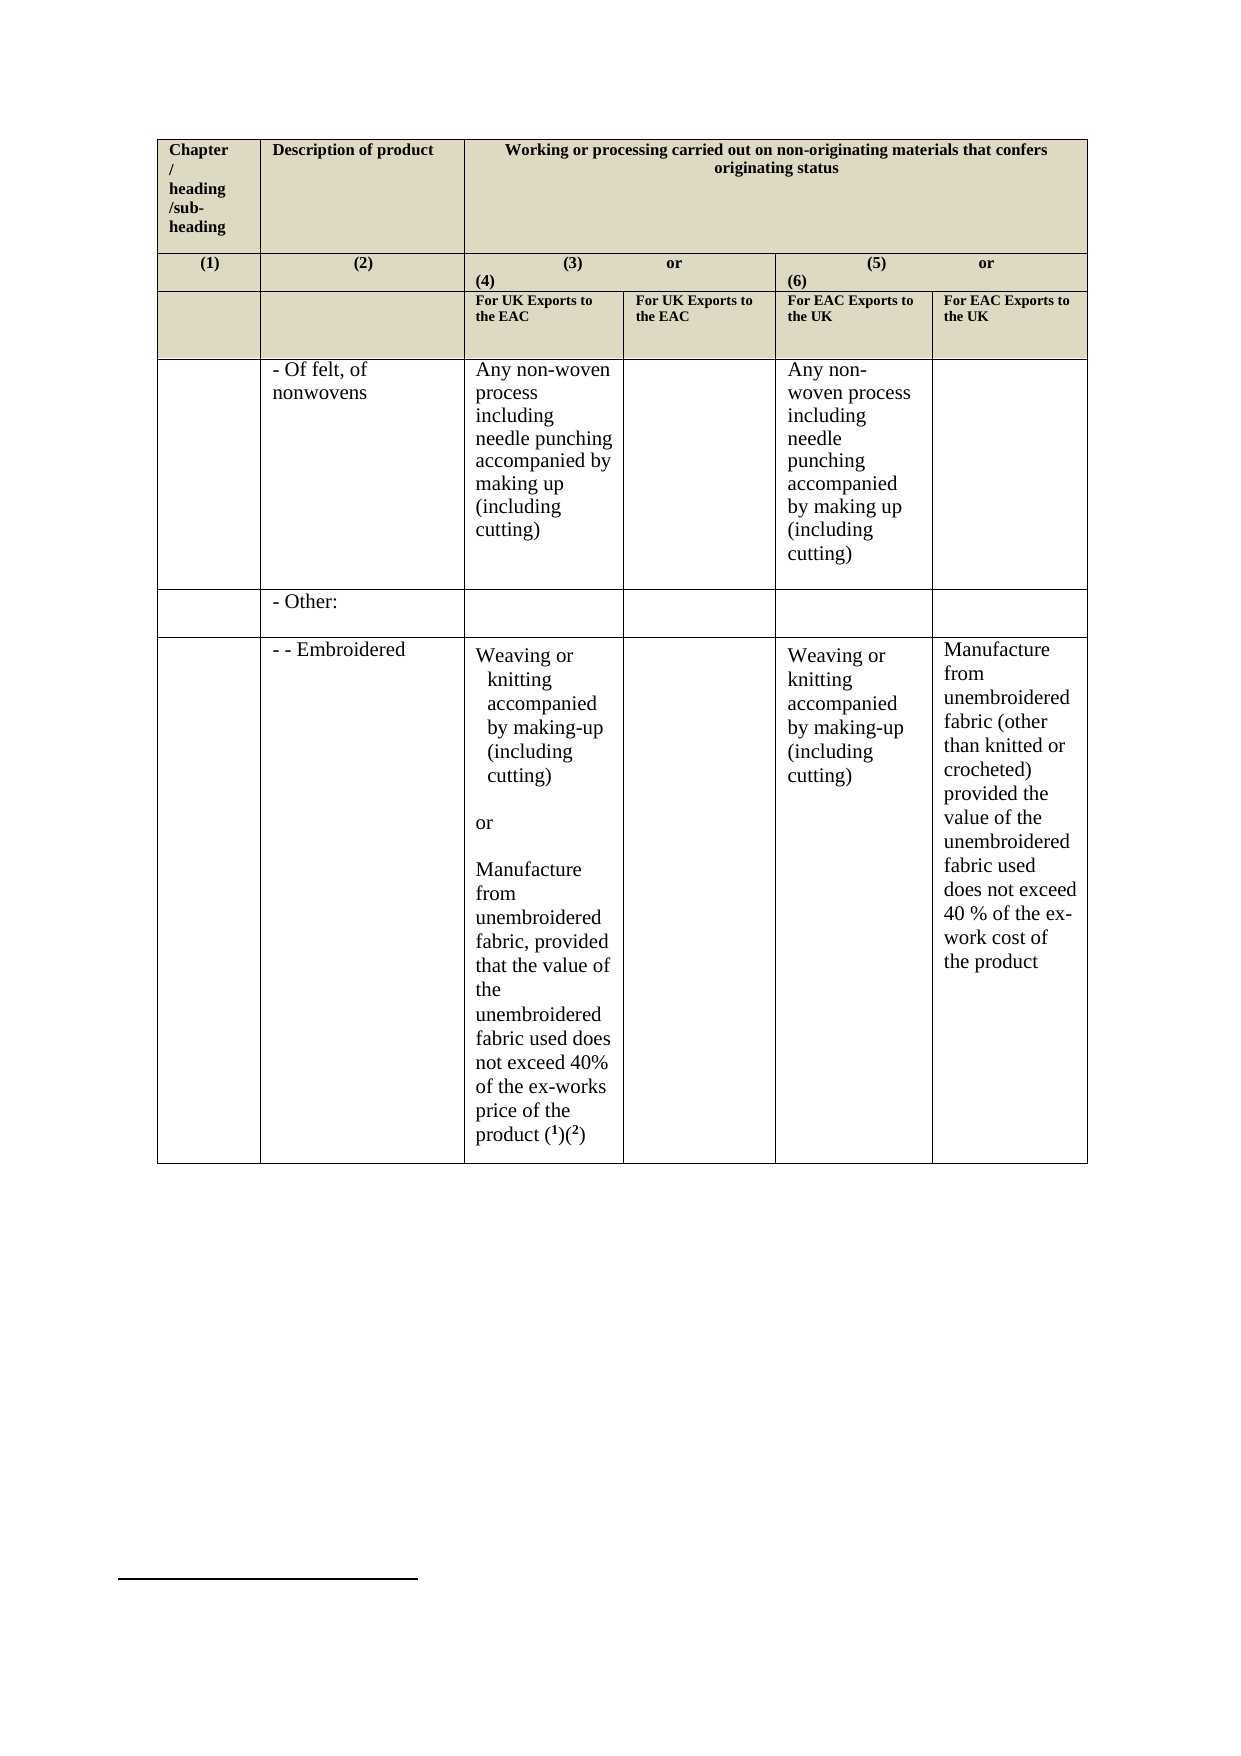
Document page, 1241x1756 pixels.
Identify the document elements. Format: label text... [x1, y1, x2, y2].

table_cell [465, 542, 623, 589]
table_cell For UK Exports to the EAC [465, 292, 623, 358]
table_cell accompanied by [465, 450, 623, 473]
table_cell by making up [776, 496, 932, 519]
table_cell - Of felt, of [261, 360, 464, 382]
table_cell [261, 473, 464, 496]
table_cell including [776, 404, 932, 427]
table_cell including [465, 404, 623, 427]
table_cell punching [776, 450, 932, 473]
table_cell [933, 360, 1087, 589]
table_cell process [465, 382, 623, 404]
table_cell (including [776, 519, 932, 542]
table_cell needle punching [465, 427, 623, 450]
table_cell nonwovens [261, 382, 464, 404]
table_cell - Other: [261, 590, 464, 637]
table_cell [261, 519, 464, 542]
table_cell [261, 496, 464, 519]
table_cell [624, 638, 775, 1162]
table_cell (2) [261, 254, 464, 291]
table_cell - - Embroidered [261, 638, 464, 1162]
table_cell [158, 590, 260, 637]
table_cell Manufacture from unembroidered fabric (other than knitted or crocheted) provided the value of the unembroidered fabric used does not exceed 40 % of the ex- work cost of the product [933, 638, 1087, 1162]
table_cell (including [465, 496, 623, 519]
table_cell [465, 590, 623, 637]
table_cell [933, 590, 1087, 637]
table_cell For EAC Exports to the UK [933, 292, 1087, 358]
table_cell For EAC Exports to the UK [776, 292, 932, 358]
table_cell (1) [158, 254, 260, 291]
table_cell [776, 590, 932, 637]
table_cell For UK Exports to the EAC [624, 292, 775, 358]
table_cell cutting) [776, 542, 932, 589]
table_header Chapter/heading/sub-heading [158, 140, 260, 253]
table_cell needle [776, 427, 932, 450]
table_cell cutting) [465, 519, 623, 542]
table_cell [624, 360, 775, 589]
table_cell or [932, 254, 1087, 291]
table_cell making up [465, 473, 623, 496]
table_cell [261, 292, 464, 358]
table_cell Weaving or knitting accompanied by making-up (including cutting) or Manufacture from unembroidered fabric, provided that the value of the unembroidered fabric used does not exceed 40% of the ex-works price of the product (1)(2) [465, 638, 623, 1162]
table_cell [158, 360, 260, 589]
table_header Working or processing carried out on non-originating materials that confers originating status [465, 140, 1087, 253]
table_cell Any non-woven [465, 360, 623, 382]
table_cell [261, 450, 464, 473]
table_header Description of product [261, 140, 464, 253]
table_cell Any non- [776, 360, 932, 382]
table_cell [261, 542, 464, 589]
table_cell Weaving or knitting accompanied by making-up (including cutting) [776, 638, 932, 1162]
table_cell or [624, 254, 775, 291]
table_cell (3) (4) [465, 254, 624, 291]
table_cell (5) (6) [776, 254, 932, 291]
table_cell accompanied [776, 473, 932, 496]
table_cell [158, 292, 260, 358]
table_cell [624, 590, 775, 637]
table_cell woven process [776, 382, 932, 404]
table_cell [261, 404, 464, 427]
table_cell [158, 638, 260, 1162]
table_cell [261, 427, 464, 450]
